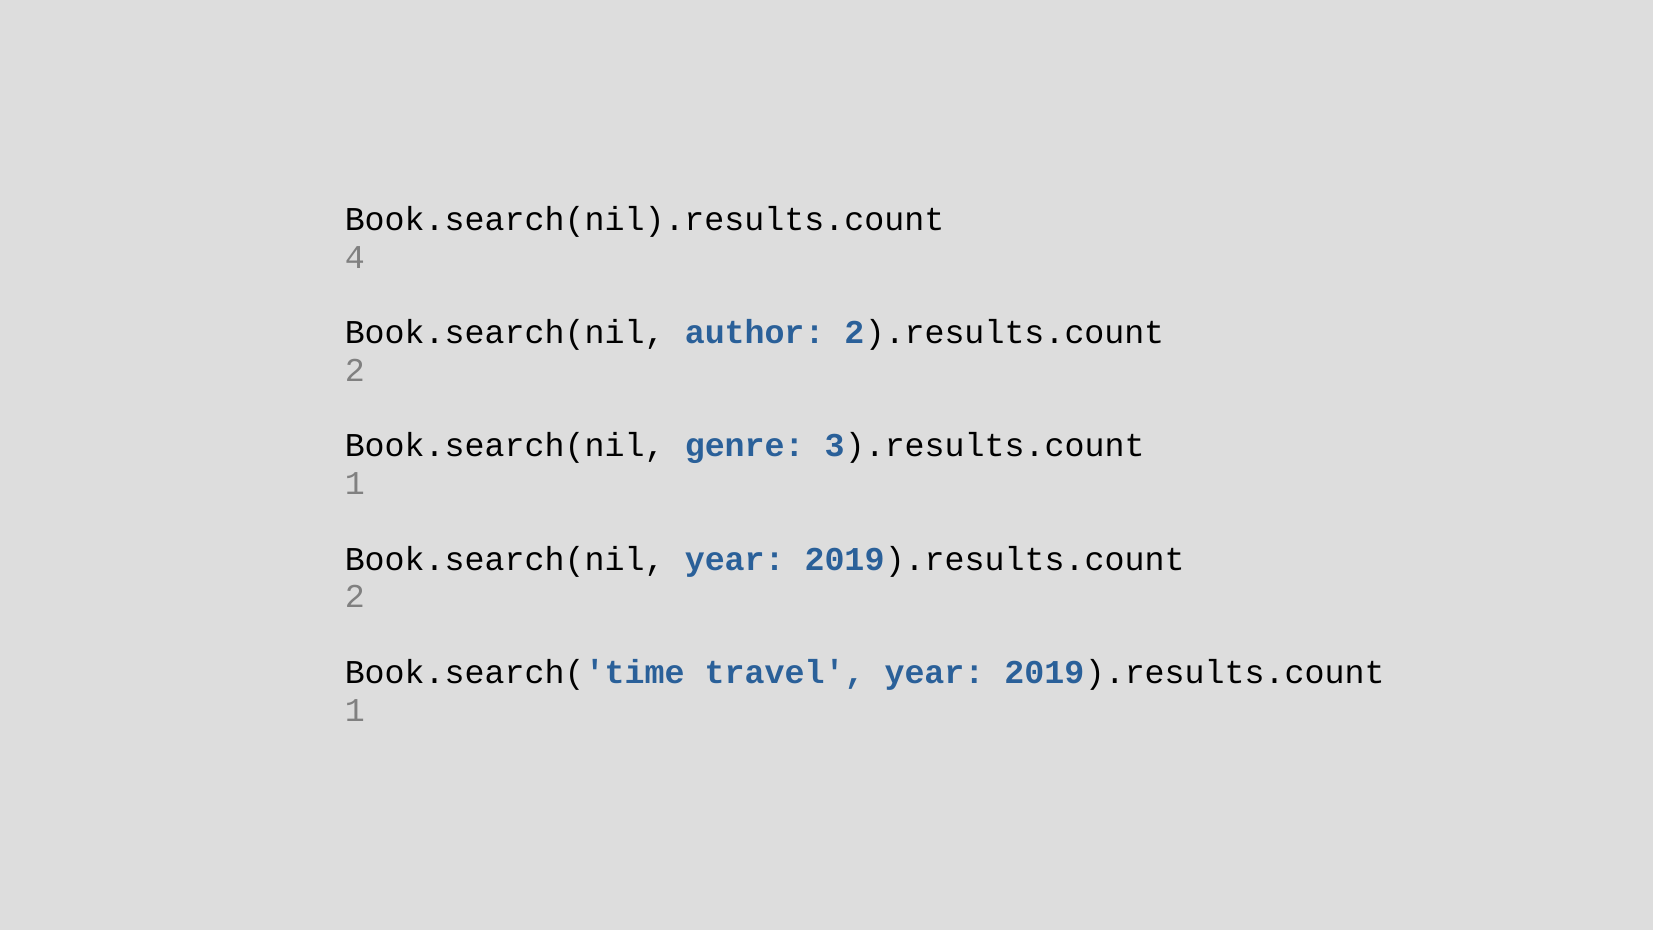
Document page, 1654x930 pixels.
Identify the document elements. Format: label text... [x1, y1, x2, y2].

text_box Book.search(nil).results.count 4 Book.search(nil, author: 2).results.count 2 Book.search(nil, genre: 3).results.count 1 Book.search(nil, year: 2019).results.count 2 Book.search('time travel', year: 2019).results.count 1 [330, 195, 1448, 856]
